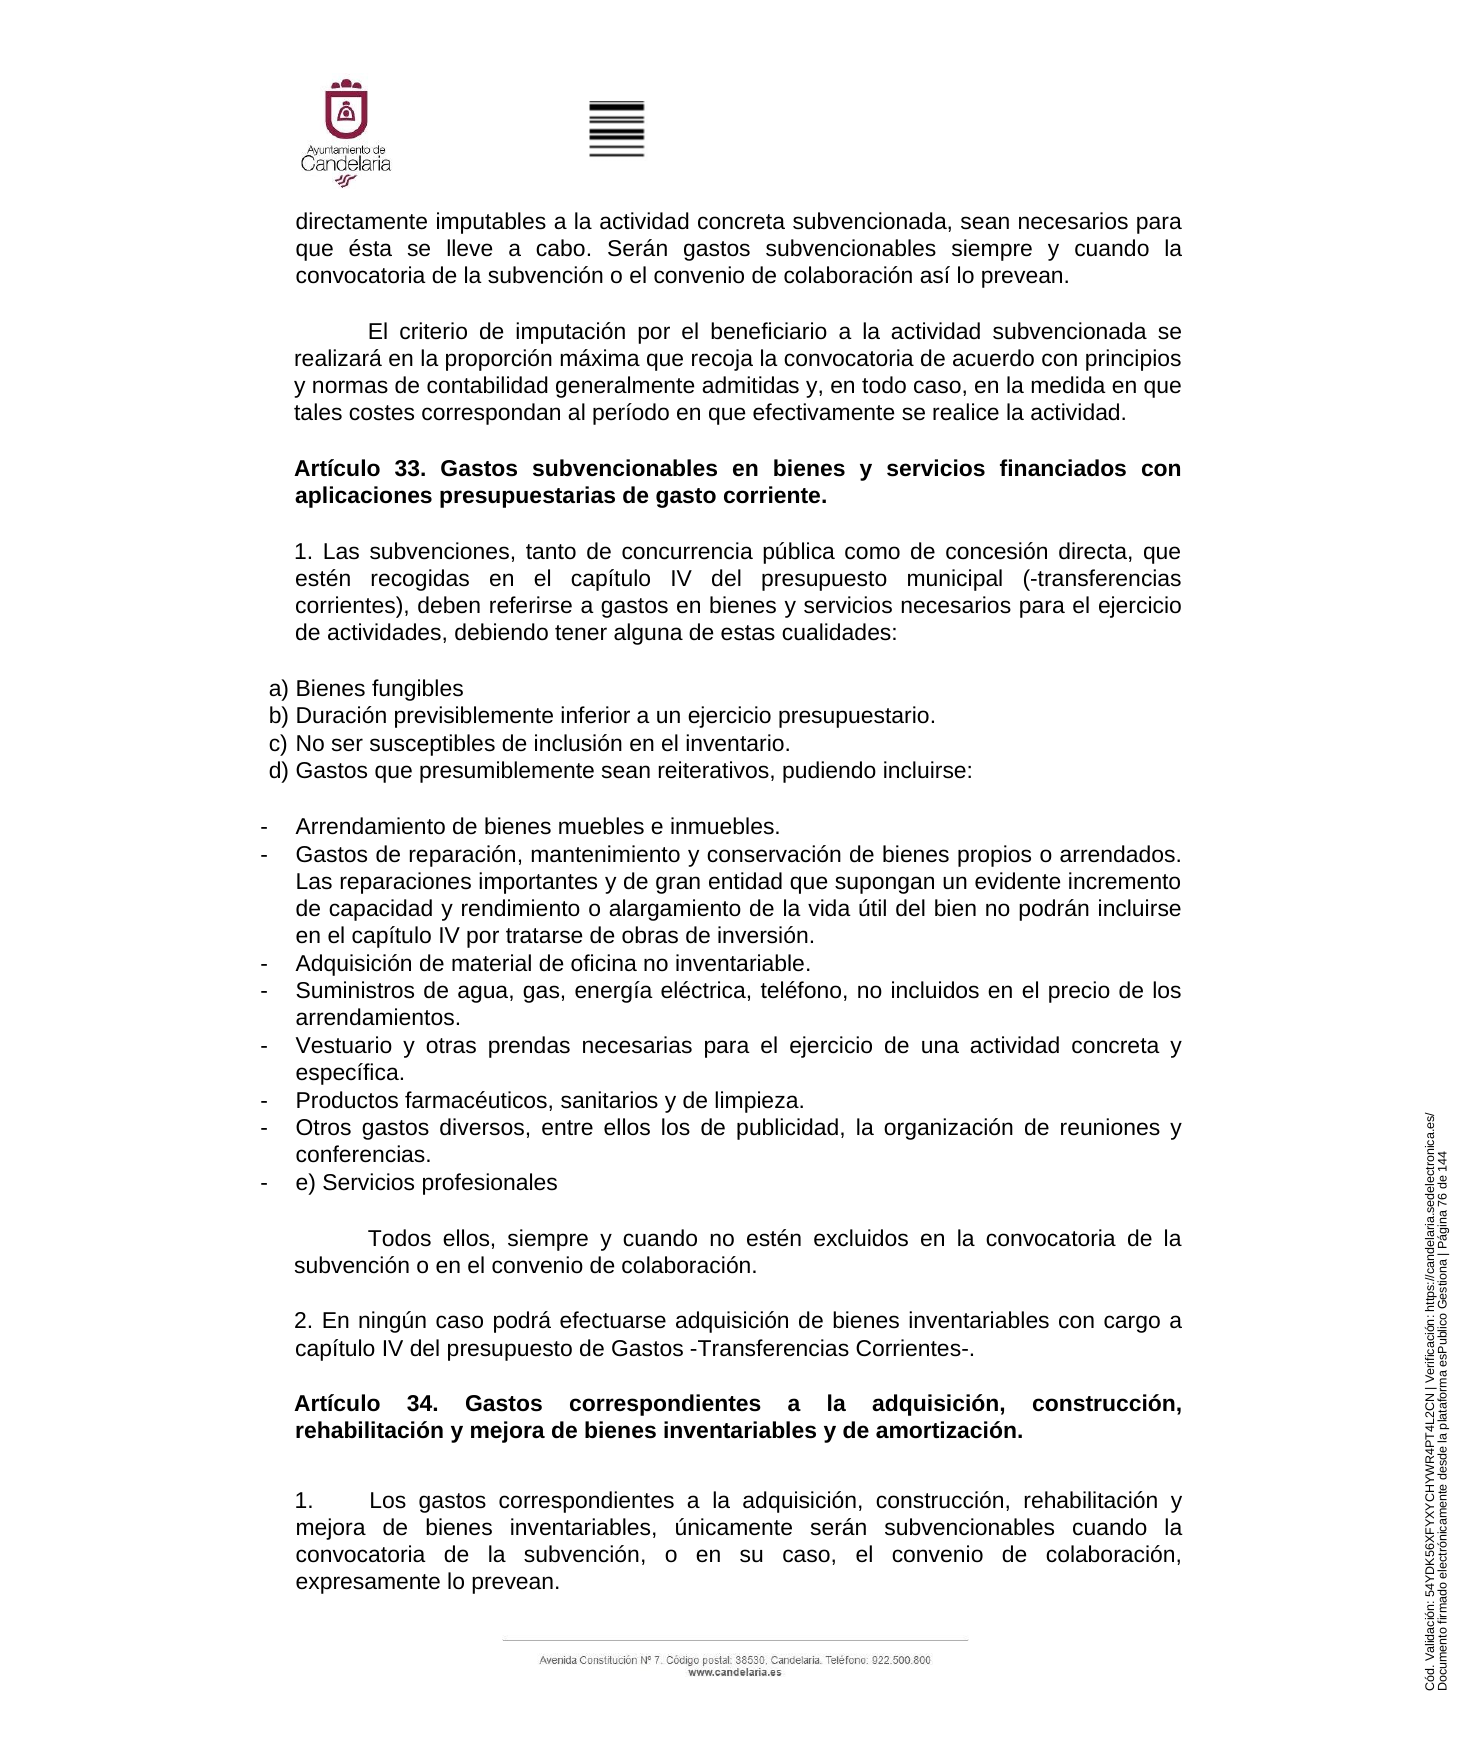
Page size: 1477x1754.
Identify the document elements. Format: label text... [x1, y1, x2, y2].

list Productos farmacéuticos, sanitarios y de limpieza. [260, 1087, 1182, 1113]
list Gastos que presumiblemente sean reiterativos, pudiendo incluirse: [268, 757, 1182, 784]
list Gastos de reparación, mantenimiento y conservación de bienes propios o arrendados. Las reparaciones importantes y de gran entidad que supongan un evidente incremento de capacidad y rendimiento o alargamiento de la vida útil del bien no podrán incluirse en el capítulo IV por tratarse de obras de inversión. [260, 841, 1182, 948]
list Bienes fungibles [268, 675, 1182, 701]
list Los gastos correspondientes a la adquisición, construcción, rehabilitación y mejora de bienes inventariables, únicamente serán subvencionables cuando la convocatoria de la subvención, o en su caso, el convenio de colaboración, expresamente lo prevean. [294, 1487, 1182, 1594]
list directamente imputables a la actividad concreta subvencionada, sean necesarios para que ésta se lleve a cabo. Serán gastos subvencionables siempre y cuando la convocatoria de la subvención o el convenio de colaboración así lo prevean. [294, 208, 1182, 288]
list Arrendamiento de bienes muebles e inmuebles. [260, 813, 1182, 839]
list No ser susceptibles de inclusión en el inventario. [268, 730, 1182, 756]
list Suministros de agua, gas, energía eléctrica, teléfono, no incluidos en el precio de los arrendamientos. [260, 977, 1182, 1031]
list Vestuario y otras prendas necesarias para el ejercicio de una actividad concreta y específica. [260, 1032, 1182, 1085]
text El criterio de imputación por el beneficiario a la actividad subvencionada se realizará en la proporción máxima que recoja la convocatoria de acuerdo con principios y normas de contabilidad generalmente admitidas y, en todo caso, en la medida en que tales costes correspondan al período en que efectivamente se realice la actividad. [294, 318, 1182, 426]
list Otros gastos diversos, entre ellos los de publicidad, la organización de reuniones y conferencias. [260, 1114, 1182, 1168]
list e) Servicios profesionales [260, 1169, 1182, 1195]
list Duración previsiblemente inferior a un ejercicio presupuestario. [268, 702, 1182, 729]
text 2. En ningún caso podrá efectuarse adquisición de bienes inventariables con cargo a capítulo IV del presupuesto de Gastos -Transferencias Corrientes-. [294, 1307, 1182, 1361]
list Adquisición de material de oficina no inventariable. [260, 950, 1182, 976]
text Todos ellos, siempre y cuando no estén excluidos en la convocatoria de la subvención o en el convenio de colaboración. [294, 1225, 1182, 1278]
text 1. Las subvenciones, tanto de concurrencia pública como de concesión directa, que estén recogidas en el capítulo IV del presupuesto municipal (-transferencias corrientes), deben referirse a gastos en bienes y servicios necesarios para el ejercicio de actividades, debiendo tener alguna de estas cualidades: [294, 538, 1182, 645]
text Artículo 34. Gastos correspondientes a la adquisición, construcción, rehabilitación y mejora de bienes inventariables y de amortización. [294, 1390, 1182, 1444]
text Artículo 33. Gastos subvencionables en bienes y servicios financiados con aplicaciones presupuestarias de gasto corriente. [294, 455, 1182, 508]
